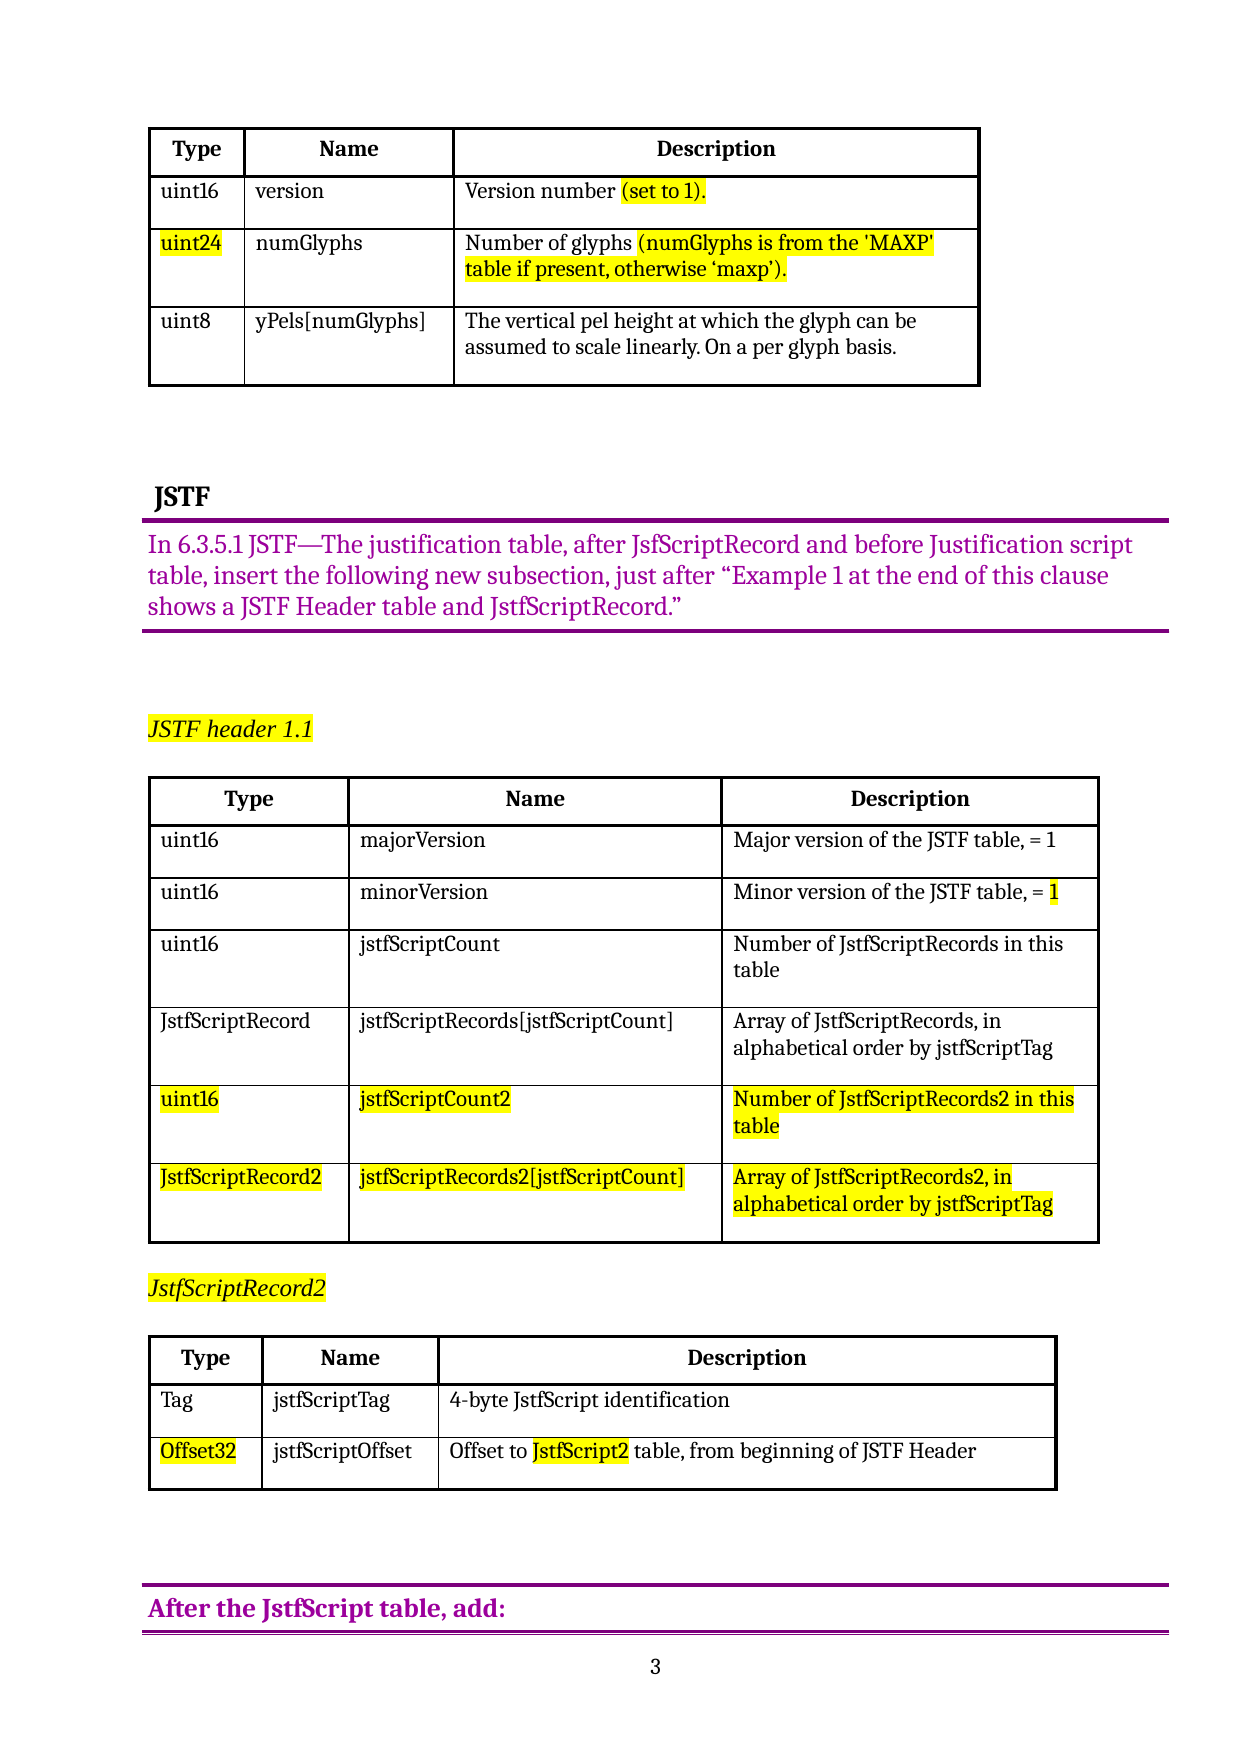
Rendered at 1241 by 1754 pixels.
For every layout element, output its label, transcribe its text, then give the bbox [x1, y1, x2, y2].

table_header Description [723, 779, 1097, 824]
table_cell Number of glyphs (numGlyphs is from the 'MAXP' table if present, otherwise ‘maxp’). [455, 230, 977, 306]
table_header Description [440, 1338, 1054, 1383]
table_cell jstfScriptOffset [263, 1438, 438, 1488]
table_cell The vertical pel height at which the glyph can be assumed to scale linearly. On a per glyph basis. [455, 308, 977, 384]
table_cell Minor version of the JSTF table, = 1 [723, 879, 1097, 929]
text After the JstfScript table, add: [142, 1587, 1169, 1630]
table_cell uint16 [151, 931, 348, 1007]
subtitle JSTF [148, 480, 1163, 513]
table_cell jstfScriptCount [350, 931, 721, 1007]
table_header Type [151, 779, 347, 824]
table_header Name [350, 779, 720, 824]
table_cell Offset to JstfScript2 table, from beginning of JSTF Header [439, 1438, 1054, 1488]
table_header Type [151, 130, 243, 175]
table_cell Array of JstfScriptRecords, in alphabetical order by jstfScriptTag [723, 1008, 1097, 1085]
table_cell Array of JstfScriptRecords2, in alphabetical order by jstfScriptTag [723, 1164, 1097, 1241]
table_cell version [245, 178, 453, 228]
table_cell jstfScriptCount2 [350, 1086, 721, 1163]
table_cell uint16 [151, 1086, 348, 1163]
table_cell uint24 [151, 230, 244, 306]
table_cell Number of JstfScriptRecords in this table [723, 931, 1097, 1007]
table_cell Version number (set to 1). [455, 178, 977, 228]
text JstfScriptRecord2 [148, 1273, 1163, 1302]
table_cell minorVersion [350, 879, 721, 929]
table_header Type [151, 1338, 261, 1383]
table_cell yPels[numGlyphs] [245, 308, 453, 384]
table_cell numGlyphs [245, 230, 453, 306]
table_cell jstfScriptRecords2[jstfScriptCount] [350, 1164, 721, 1241]
table_cell jstfScriptTag [263, 1386, 438, 1436]
table_cell jstfScriptRecords[jstfScriptCount] [350, 1008, 721, 1085]
table_cell Offset32 [151, 1438, 261, 1488]
table_header Name [246, 130, 452, 175]
table_cell Major version of the JSTF table, = 1 [723, 827, 1097, 877]
table_cell JstfScriptRecord [151, 1008, 348, 1085]
table_cell majorVersion [350, 827, 721, 877]
table_cell uint16 [151, 879, 348, 929]
table_header Description [455, 130, 977, 175]
table_header Name [264, 1338, 437, 1383]
table_cell uint16 [151, 827, 348, 877]
table_cell Number of JstfScriptRecords2 in this table [723, 1086, 1097, 1163]
text JSTF header 1.1 [148, 714, 1163, 742]
table_cell 4-byte JstfScript identification [439, 1386, 1054, 1436]
table_cell Tag [151, 1386, 261, 1436]
text In 6.3.5.1 JSTF—The justification table, after JsfScriptRecord and before Justification script table, insert the following new subsection, just after “Example 1 at the end of this clause shows a JSTF Header table and JstfScriptRecord.” [142, 523, 1169, 629]
table_cell JstfScriptRecord2 [151, 1164, 348, 1241]
table_cell uint16 [151, 178, 244, 228]
table_cell uint8 [151, 308, 244, 384]
